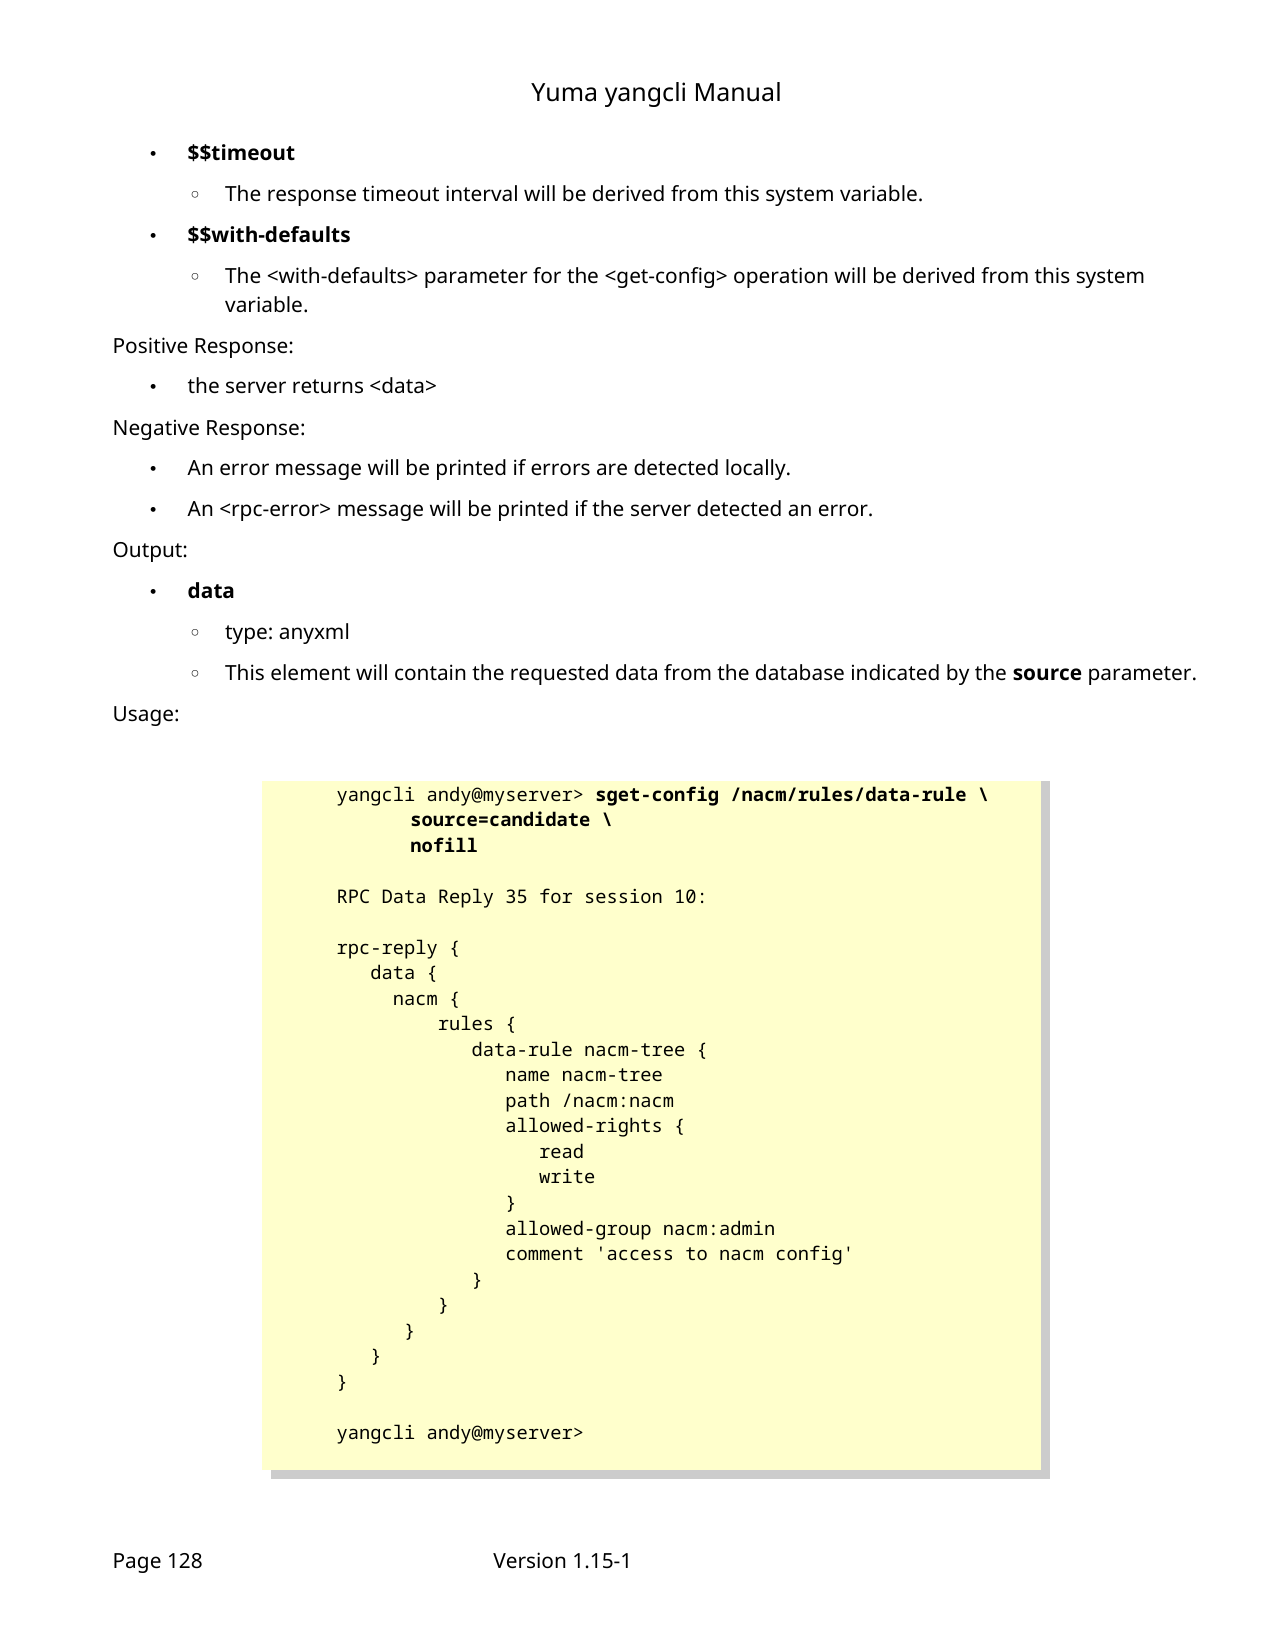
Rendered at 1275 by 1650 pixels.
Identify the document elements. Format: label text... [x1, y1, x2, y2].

text Positive Response: [112, 331, 1200, 359]
text Output: [112, 535, 1200, 564]
text write [262, 1164, 1041, 1189]
list The <with-defaults> parameter for the <get-config> operation will be derived from this system variable. [187, 261, 1200, 318]
text rpc-reply { [262, 934, 1041, 960]
list $$with-defaults [150, 220, 1200, 249]
text nofill [262, 832, 1041, 858]
text } [262, 1317, 1041, 1342]
list This element will contain the requested data from the database indicated by the source parameter. [187, 658, 1200, 687]
list The response timeout interval will be derived from this system variable. [187, 179, 1200, 208]
list type: anyxml [187, 617, 1200, 646]
text } [262, 1266, 1041, 1291]
text allowed-group nacm:admin [262, 1215, 1041, 1240]
text comment 'access to nacm config' [262, 1240, 1041, 1266]
text } [262, 1291, 1041, 1317]
list data [150, 576, 1200, 605]
text yangcli andy@myserver> sget-config /nacm/rules/data-rule \ [262, 781, 1041, 807]
list An <rpc-error> message will be printed if the server detected an error. [150, 494, 1200, 523]
text source=candidate \ [262, 807, 1041, 832]
text } [262, 1368, 1041, 1393]
text name nacm-tree [262, 1062, 1041, 1087]
text data-rule nacm-tree { [262, 1036, 1041, 1062]
text nacm { [262, 985, 1041, 1011]
text Negative Response: [112, 413, 1200, 441]
text yangcli andy@myserver> [262, 1419, 1041, 1444]
list the server returns <data> [150, 372, 1200, 400]
text rules { [262, 1011, 1041, 1036]
text Usage: [112, 699, 1200, 728]
text } [262, 1189, 1041, 1215]
text allowed-rights { [262, 1113, 1041, 1138]
list $$timeout [150, 138, 1200, 167]
text path /nacm:nacm [262, 1087, 1041, 1113]
text data { [262, 960, 1041, 985]
text read [262, 1138, 1041, 1164]
text RPC Data Reply 35 for session 10: [262, 883, 1041, 909]
list An error message will be printed if errors are detected locally. [150, 453, 1200, 482]
text } [262, 1342, 1041, 1368]
